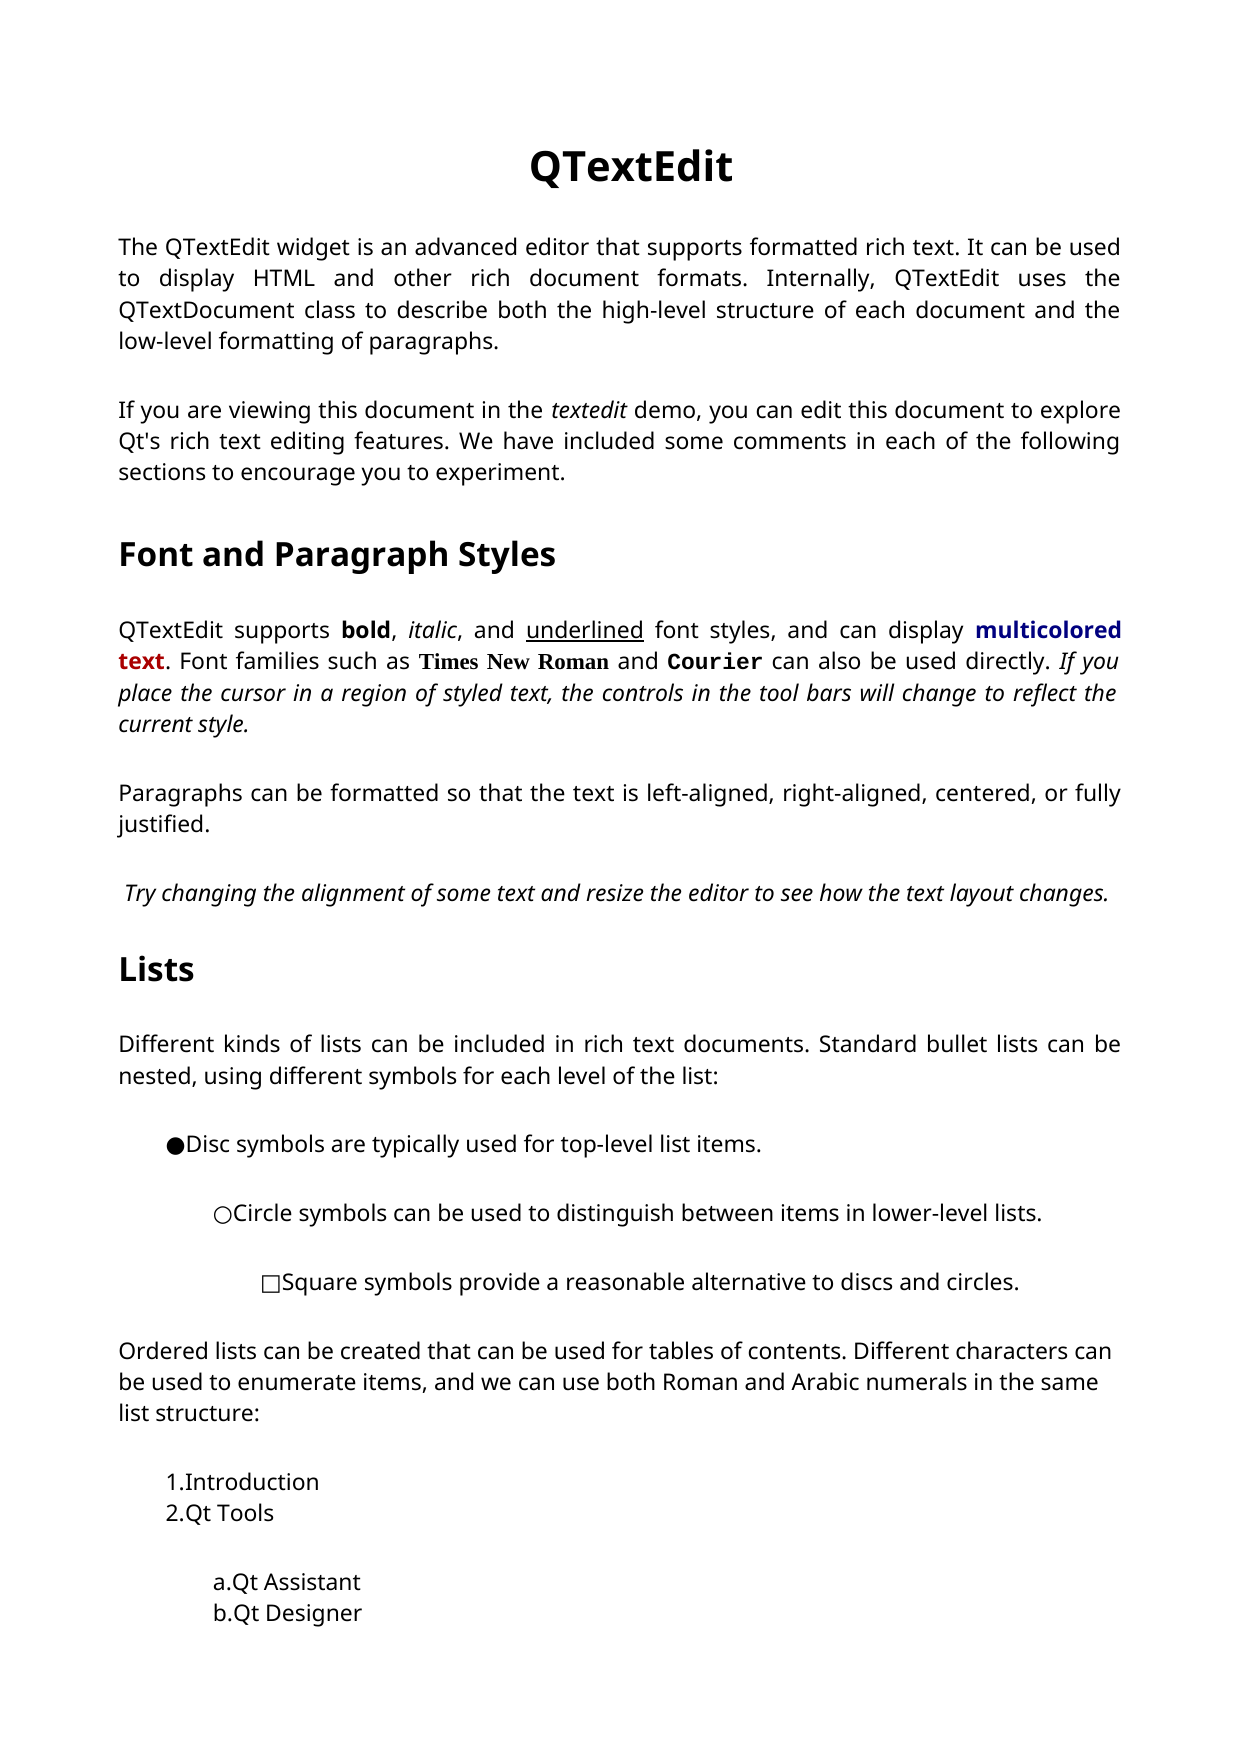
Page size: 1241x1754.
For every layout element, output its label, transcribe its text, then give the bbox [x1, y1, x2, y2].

text QTextEdit supports bold, italic, and underlined font styles, and can display multicolored text. Font families such as Times New Roman and Courier can also be used directly. If you place the cursor in a region of styled text, the controls in the tool bars will change to reflect the current style. [118, 614, 1122, 739]
list Qt Tools [118, 1497, 1122, 1528]
text Font and Paragraph Styles [118, 531, 1122, 577]
list Qt Designer [118, 1597, 1122, 1628]
list Circle symbols can be used to distinguish between items in lower-level lists. [118, 1197, 1122, 1228]
list Qt Assistant [118, 1566, 1122, 1597]
text QTextEdit [118, 137, 1122, 194]
list Disc symbols are typically used for top-level list items. [118, 1128, 1122, 1159]
list Introduction [118, 1466, 1122, 1497]
list Square symbols provide a reasonable alternative to discs and circles. [118, 1266, 1122, 1297]
text Ordered lists can be created that can be used for tables of contents. Different characters can be used to enumerate items, and we can use both Roman and Arabic numerals in the same list structure: [118, 1334, 1122, 1428]
text Try changing the alignment of some text and resize the editor to see how the text layout changes. [118, 877, 1122, 908]
text If you are viewing this document in the textedit demo, you can edit this document to explore Qt's rich text editing features. We have included some comments in each of the following sections to encourage you to experiment. [118, 394, 1122, 487]
text Lists [118, 945, 1122, 991]
text Different kinds of lists can be included in rich text documents. Standard bullet lists can be nested, using different symbols for each level of the list: [118, 1028, 1122, 1091]
text The QTextEdit widget is an advanced editor that supports formatted rich text. It can be used to display HTML and other rich document formats. Internally, QTextEdit uses the QTextDocument class to describe both the high-level structure of each document and the low-level formatting of paragraphs. [118, 231, 1122, 356]
text Paragraphs can be formatted so that the text is left-aligned, right-aligned, centered, or fully justified. [118, 777, 1122, 839]
